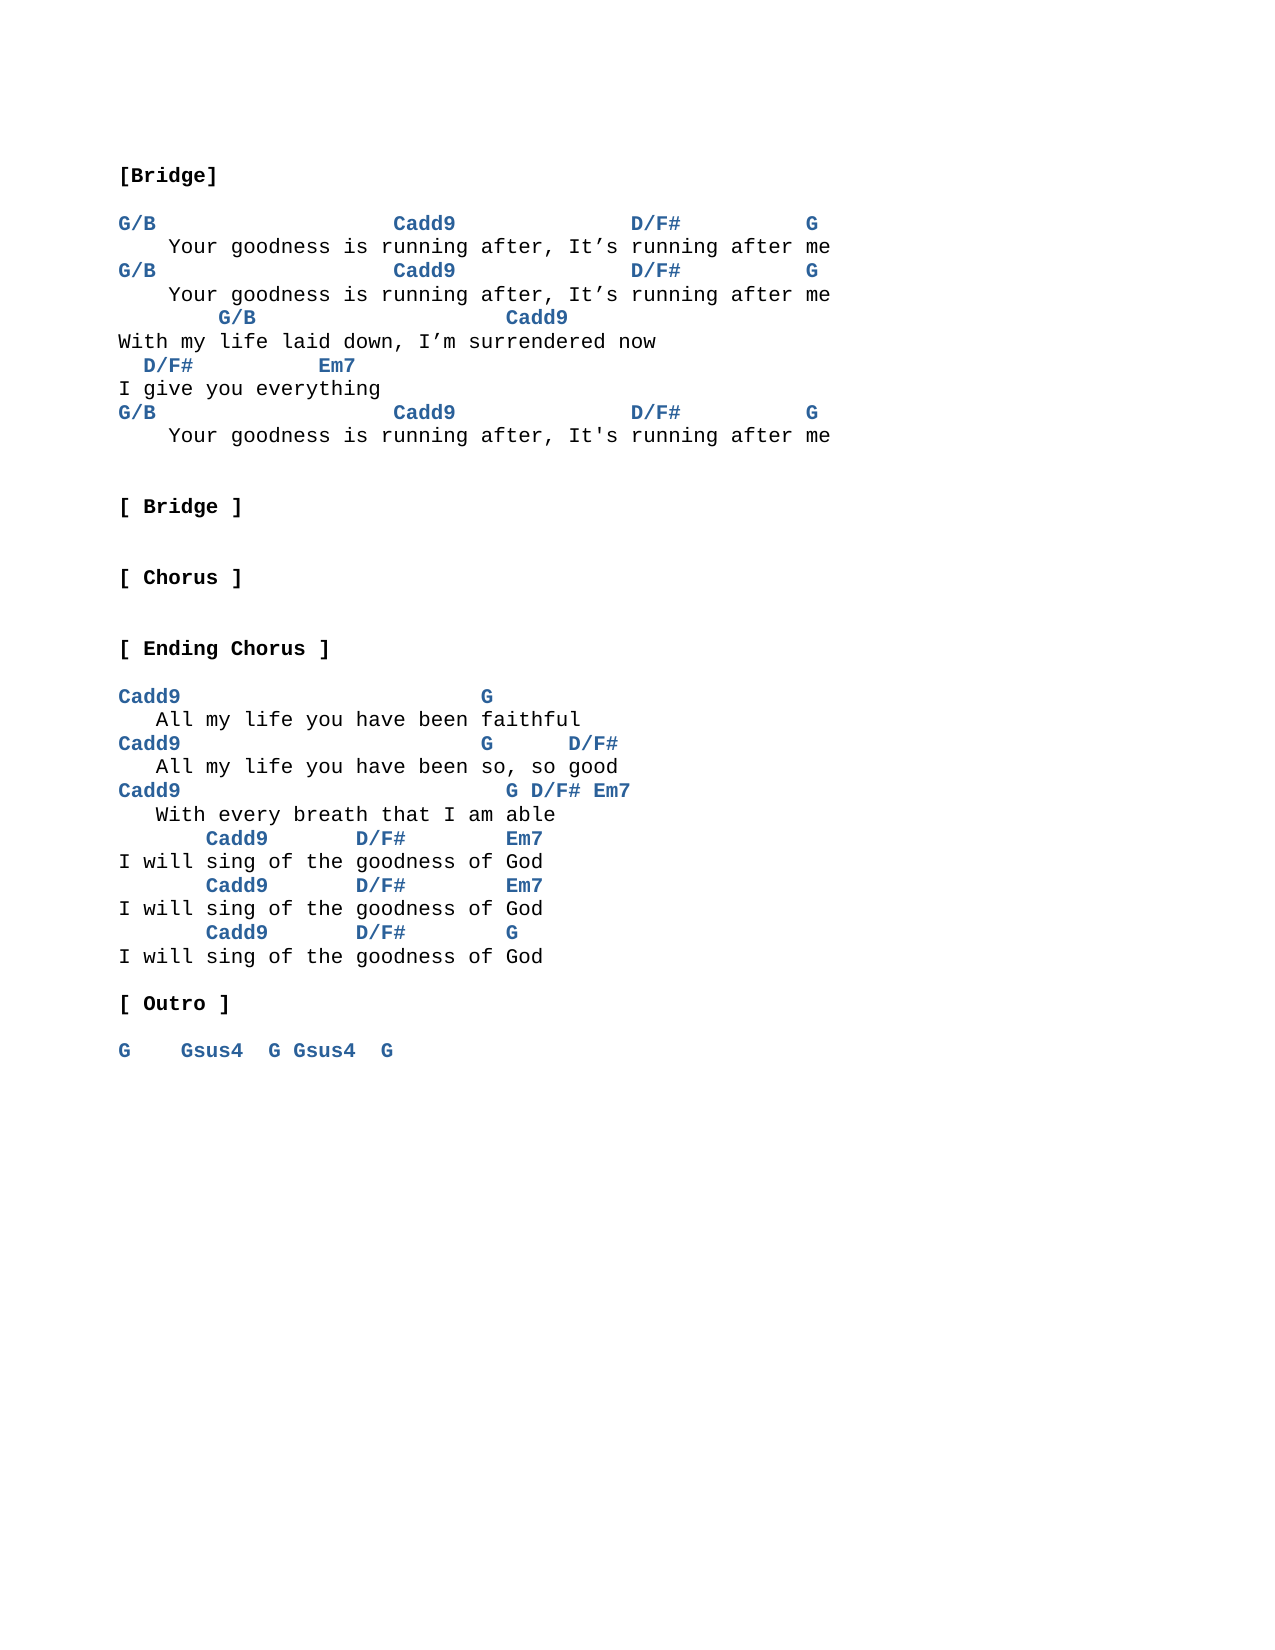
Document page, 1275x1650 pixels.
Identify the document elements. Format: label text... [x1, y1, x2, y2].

text G/B Cadd9 D/F# G [118, 213, 1157, 236]
text G Gsus4 G Gsus4 G [118, 1040, 1157, 1064]
text Cadd9 D/F# Em7 [118, 875, 1157, 898]
text [ Chorus ] [118, 567, 1157, 591]
text I give you everything [118, 378, 1157, 402]
text Cadd9 G [118, 686, 1157, 709]
text G/B Cadd9 D/F# G [118, 402, 1157, 426]
text Your goodness is running after, It's running after me [118, 426, 1157, 449]
text [ Ending Chorus ] [118, 638, 1157, 662]
text I will sing of the goodness of God [118, 851, 1157, 875]
text [ Bridge ] [118, 496, 1157, 520]
text Cadd9 G D/F# Em7 [118, 780, 1157, 804]
text Your goodness is running after, It’s running after me [118, 284, 1157, 307]
text All my life you have been so, so good [118, 757, 1157, 780]
text Cadd9 G D/F# [118, 733, 1157, 757]
text G/B Cadd9 [118, 307, 1157, 331]
text D/F# Em7 [118, 354, 1157, 378]
text [ Outro ] [118, 993, 1157, 1017]
text Cadd9 D/F# Em7 [118, 827, 1157, 851]
text I will sing of the goodness of God [118, 898, 1157, 922]
text Your goodness is running after, It’s running after me [118, 236, 1157, 260]
text Cadd9 D/F# G [118, 922, 1157, 946]
text All my life you have been faithful [118, 709, 1157, 733]
text G/B Cadd9 D/F# G [118, 260, 1157, 284]
text [Bridge] [118, 165, 1157, 189]
text With my life laid down, I’m surrendered now [118, 331, 1157, 354]
text With every breath that I am able [118, 804, 1157, 827]
text I will sing of the goodness of God [118, 946, 1157, 969]
